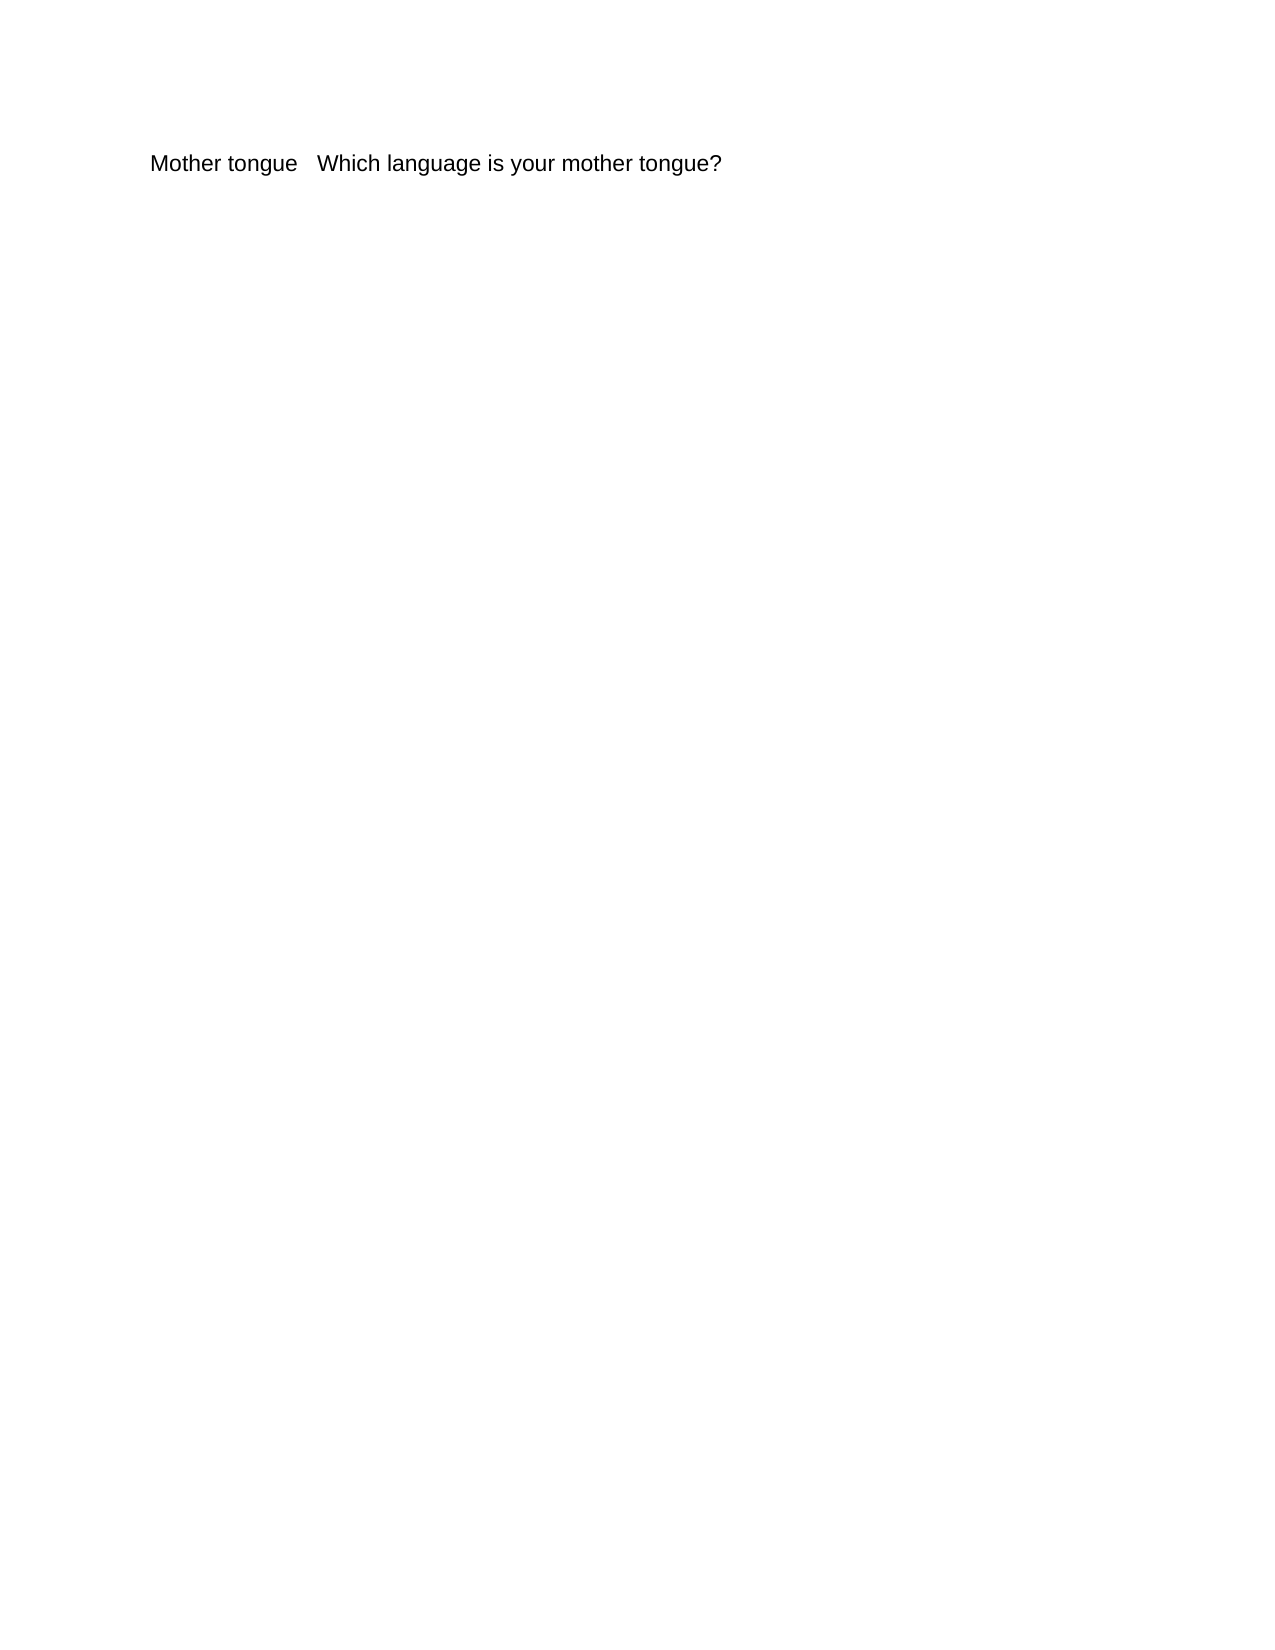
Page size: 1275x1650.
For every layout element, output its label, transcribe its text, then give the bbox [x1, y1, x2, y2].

text Mother tongue Which language is your mother tongue? [150, 150, 1125, 176]
